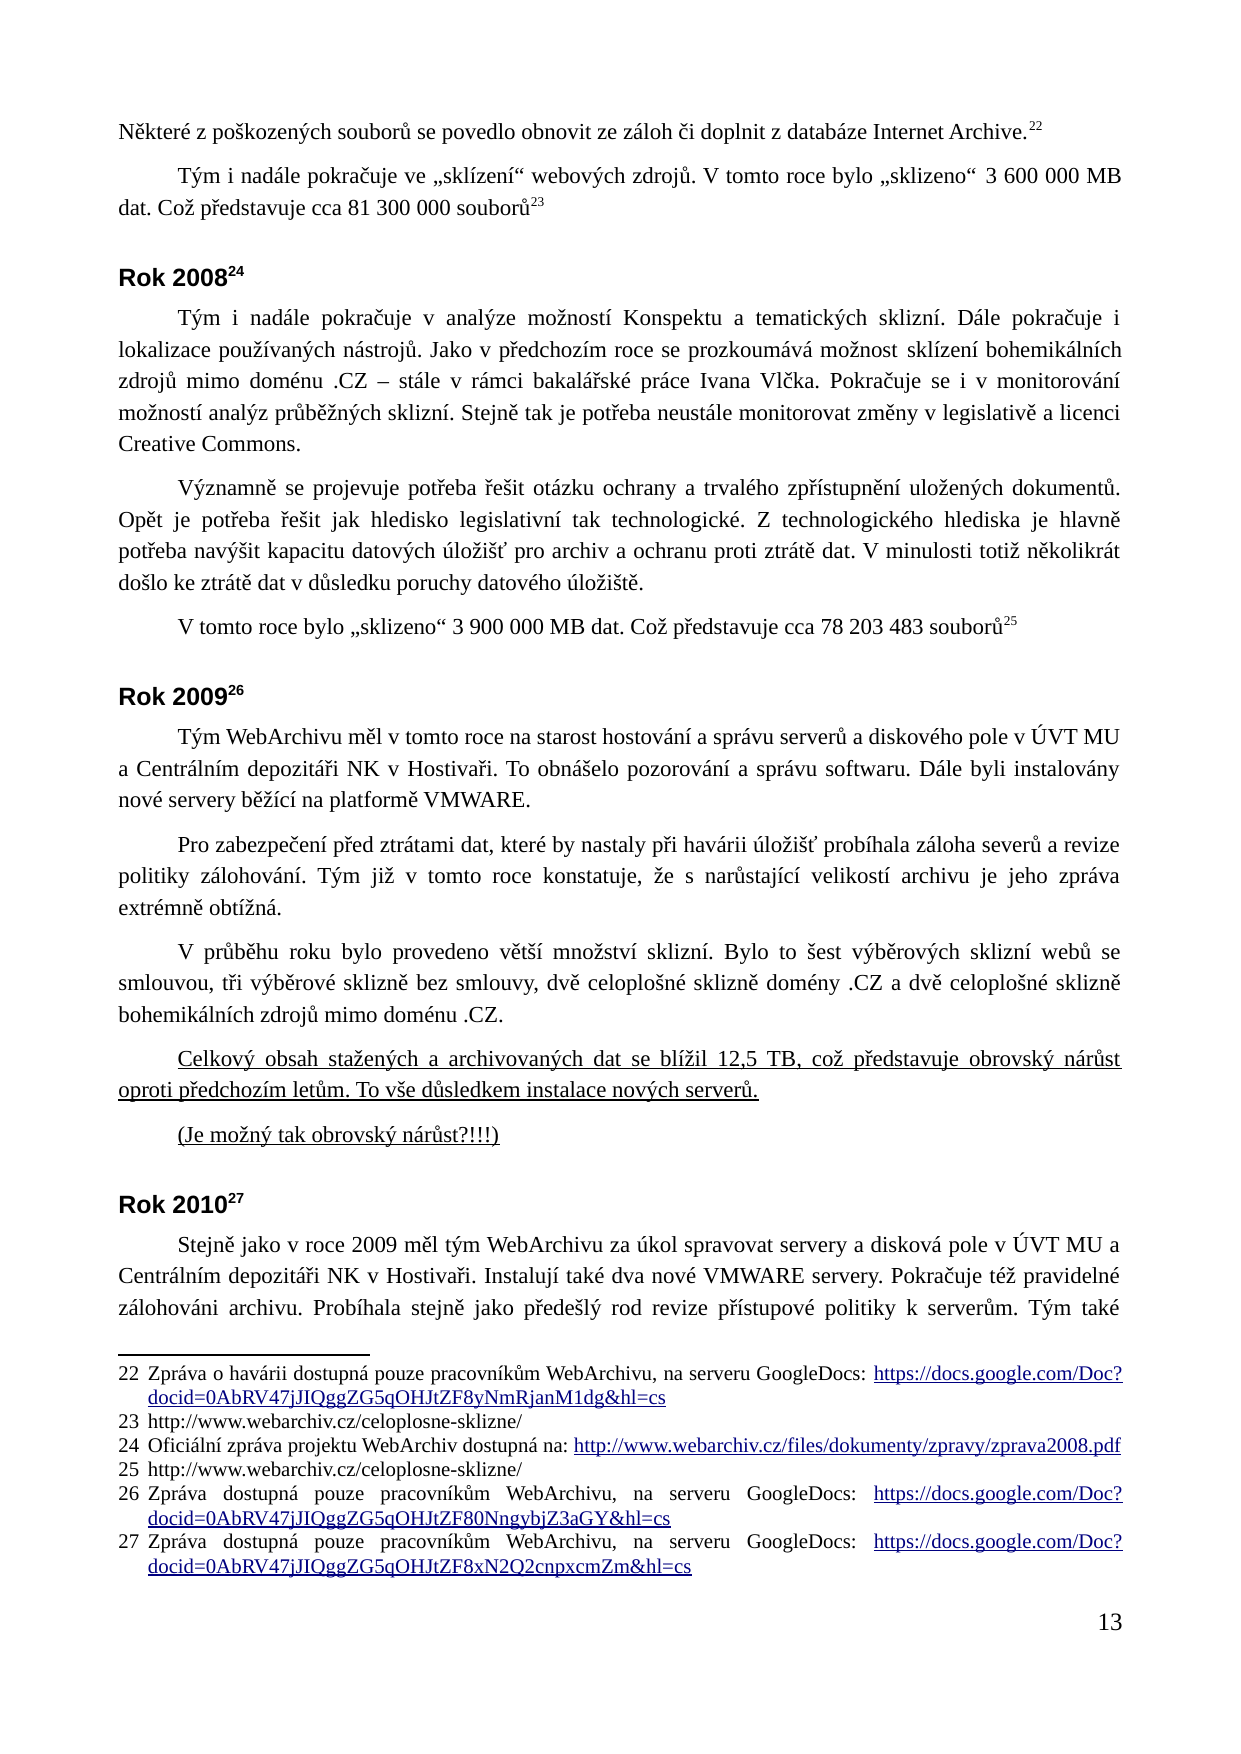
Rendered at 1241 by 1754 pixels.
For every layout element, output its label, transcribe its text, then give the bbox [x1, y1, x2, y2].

subtitle Rok 2009 [118, 682, 1122, 711]
text (Je možný tak obrovský nárůst?!!!) [118, 1121, 1122, 1147]
subtitle Rok 2008 [118, 263, 1122, 292]
text http://www.webarchiv.cz/celoplosne-sklizne/ [118, 1409, 1122, 1433]
text Oficiální zpráva projektu WebArchiv dostupná na: http://www.webarchiv.cz/files/dokumenty/zpravy/zprava2008.pdf [118, 1433, 1122, 1457]
text Zpráva dostupná pouze pracovníkům WebArchivu, na serveru GoogleDocs: https://docs.google.com/Doc?docid=0AbRV47jJIQggZG5qOHJtZF80NngybjZ3aGY&hl=cs [118, 1481, 1122, 1529]
text Zpráva o havárii dostupná pouze pracovníkům WebArchivu, na serveru GoogleDocs: https://docs.google.com/Doc?docid=0AbRV47jJIQggZG5qOHJtZF8yNmRjanM1dg&hl=cs [118, 1361, 1122, 1409]
text Pro zabezpečení před ztrátami dat, které by nastaly při havárii úložišť probíhala záloha severů a revize politiky zálohování. Tým již v tomto roce konstatuje, že s narůstající velikostí archivu je jeho zpráva extrémně obtížná. [118, 831, 1122, 920]
text Tým i nadále pokračuje v analýze možností Konspektu a tematických sklizní. Dále pokračuje i lokalizace používaných nástrojů. Jako v předchozím roce se prozkoumává možnost sklízení bohemikálních zdrojů mimo doménu .CZ – stále v rámci bakalářské práce Ivana Vlčka. Pokračuje se i v monitorování možností analýz průběžných sklizní. Stejně tak je potřeba neustále monitorovat změny v legislativě a licenci Creative Commons. [118, 304, 1122, 457]
text Některé z poškozených souborů se povedlo obnovit ze záloh či doplnit z databáze Internet Archive. [118, 118, 1122, 144]
text http://www.webarchiv.cz/celoplosne-sklizne/ [118, 1457, 1122, 1481]
text V průběhu roku bylo provedeno větší množství sklizní. Bylo to šest výběrových sklizní webů se smlouvou, tři výběrové sklizně bez smlouvy, dvě celoplošné sklizně domény .CZ a dvě celoplošné sklizně bohemikálních zdrojů mimo doménu .CZ. [118, 938, 1122, 1027]
subtitle Rok 2010 [118, 1190, 1122, 1218]
text Tým i nadále pokračuje ve „sklízení“ webových zdrojů. V tomto roce bylo „sklizeno“ 3 600 000 MB dat. Což představuje cca 81 300 000 souborů [118, 162, 1122, 220]
text V tomto roce bylo „sklizeno“ 3 900 000 MB dat. Což představuje cca 78 203 483 souborů [118, 613, 1122, 639]
text Tým WebArchivu měl v tomto roce na starost hostování a správu serverů a diskového pole v ÚVT MU a Centrálním depozitáři NK v Hostivaři. To obnášelo pozorování a správu softwaru. Dále byli instalovány nové servery běžící na platformě VMWARE. [118, 723, 1122, 813]
text Stejně jako v roce 2009 měl tým WebArchivu za úkol spravovat servery a disková pole v ÚVT MU a Centrálním depozitáři NK v Hostivaři. Instalují také dva nové VMWARE servery. Pokračuje též pravidelné zálohováni archivu. Probíhala stejně jako předešlý rod revize přístupové politiky k serverům. Tým také [118, 1231, 1122, 1320]
text Celkový obsah stažených a archivovaných dat se blížil 12,5 TB, což představuje obrovský nárůst oproti předchozím letům. To vše důsledkem instalace nových serverů. [118, 1045, 1122, 1103]
text Významně se projevuje potřeba řešit otázku ochrany a trvalého zpřístupnění uložených dokumentů. Opět je potřeba řešit jak hledisko legislativní tak technologické. Z technologického hlediska je hlavně potřeba navýšit kapacitu datových úložišť pro archiv a ochranu proti ztrátě dat. V minulosti totiž několikrát došlo ke ztrátě dat v důsledku poruchy datového úložiště. [118, 474, 1122, 595]
text Zpráva dostupná pouze pracovníkům WebArchivu, na serveru GoogleDocs: https://docs.google.com/Doc?docid=0AbRV47jJIQggZG5qOHJtZF8xN2Q2cnpxcmZm&hl=cs [118, 1529, 1122, 1578]
